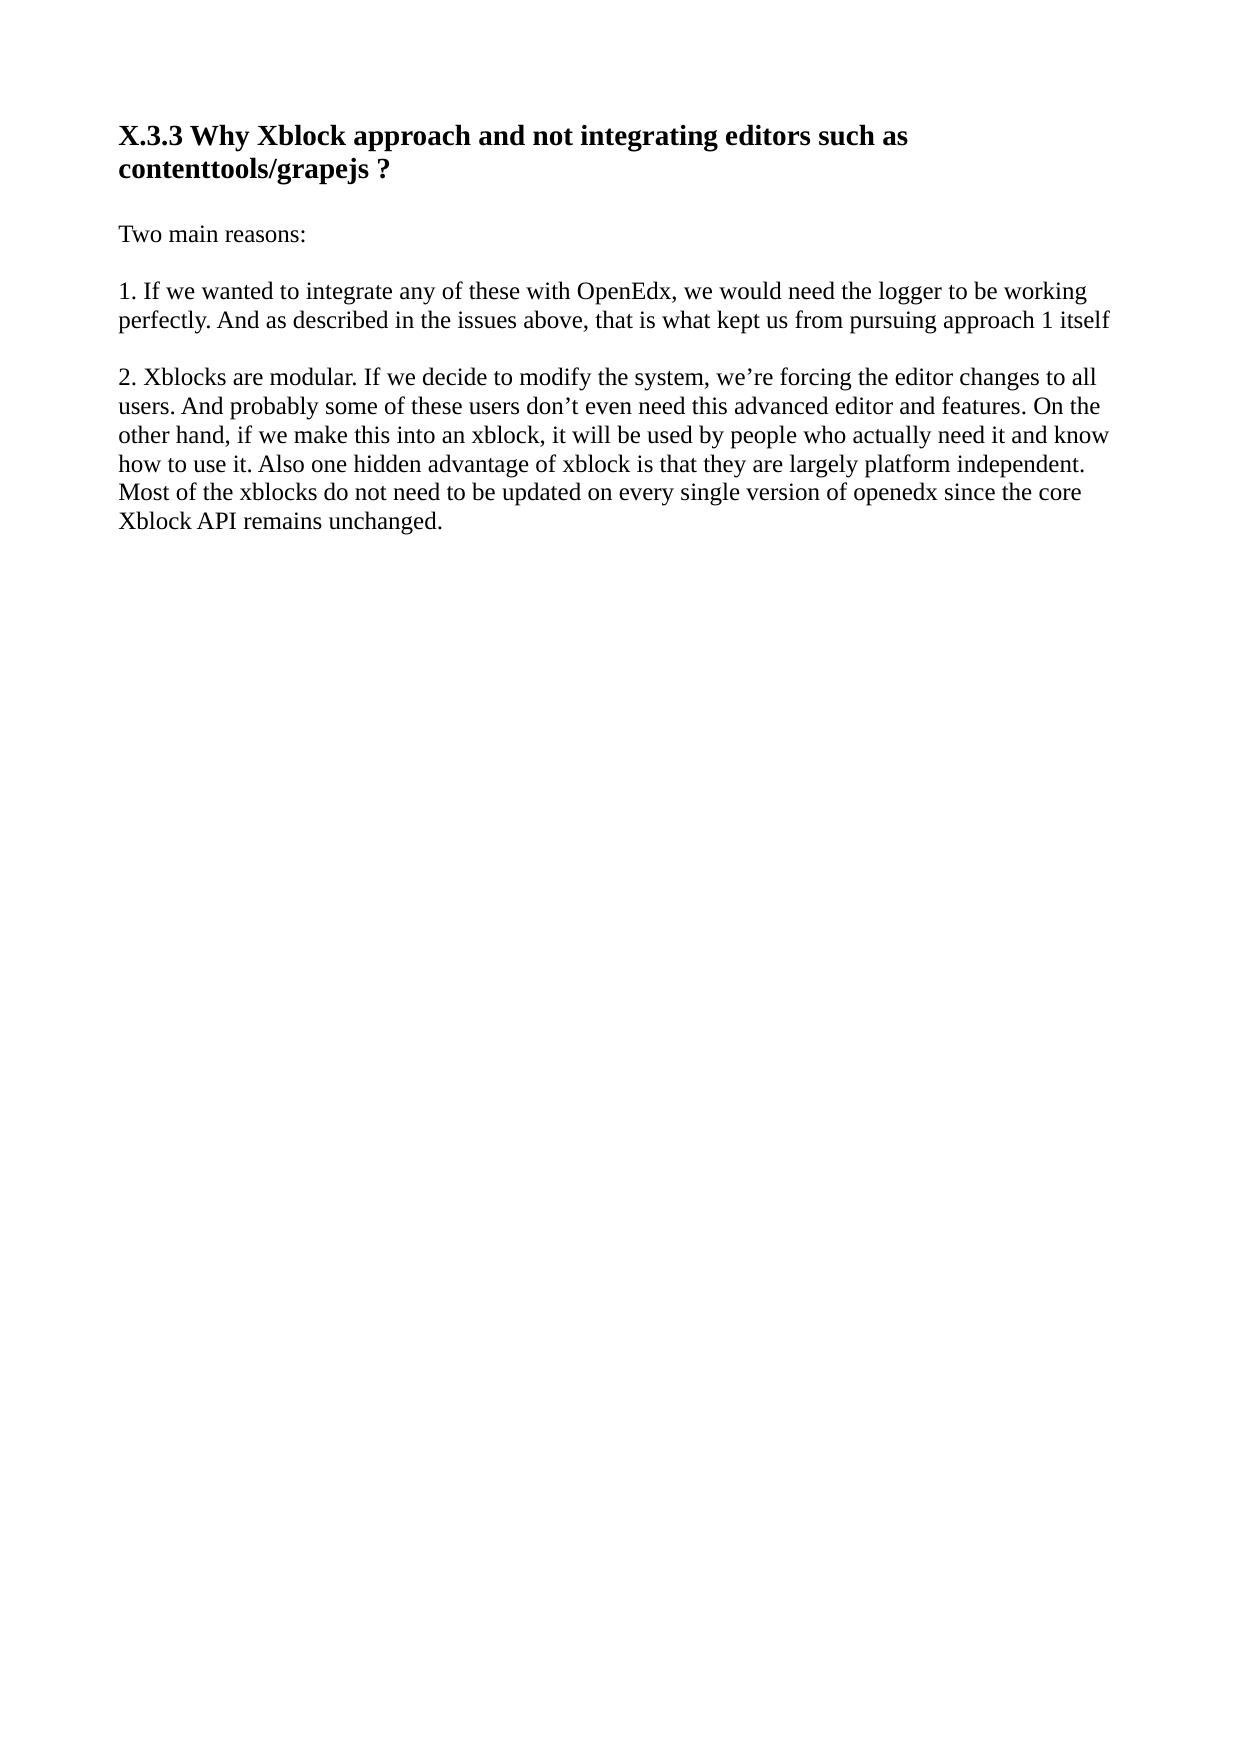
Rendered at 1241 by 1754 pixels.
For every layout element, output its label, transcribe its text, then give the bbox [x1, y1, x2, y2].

text X.3.3 Why Xblock approach and not integrating editors such as contenttools/grapejs ? [118, 118, 1122, 185]
text Two main reasons: [118, 219, 1122, 247]
text 1. If we wanted to integrate any of these with OpenEdx, we would need the logger to be working perfectly. And as described in the issues above, that is what kept us from pursuing approach 1 itself [118, 276, 1122, 334]
text 2. Xblocks are modular. If we decide to modify the system, we’re forcing the editor changes to all users. And probably some of these users don’t even need this advanced editor and features. On the other hand, if we make this into an xblock, it will be used by people who actually need it and know how to use it. Also one hidden advantage of xblock is that they are largely platform independent. Most of the xblocks do not need to be updated on every single version of openedx since the core Xblock API remains unchanged. [118, 362, 1122, 535]
